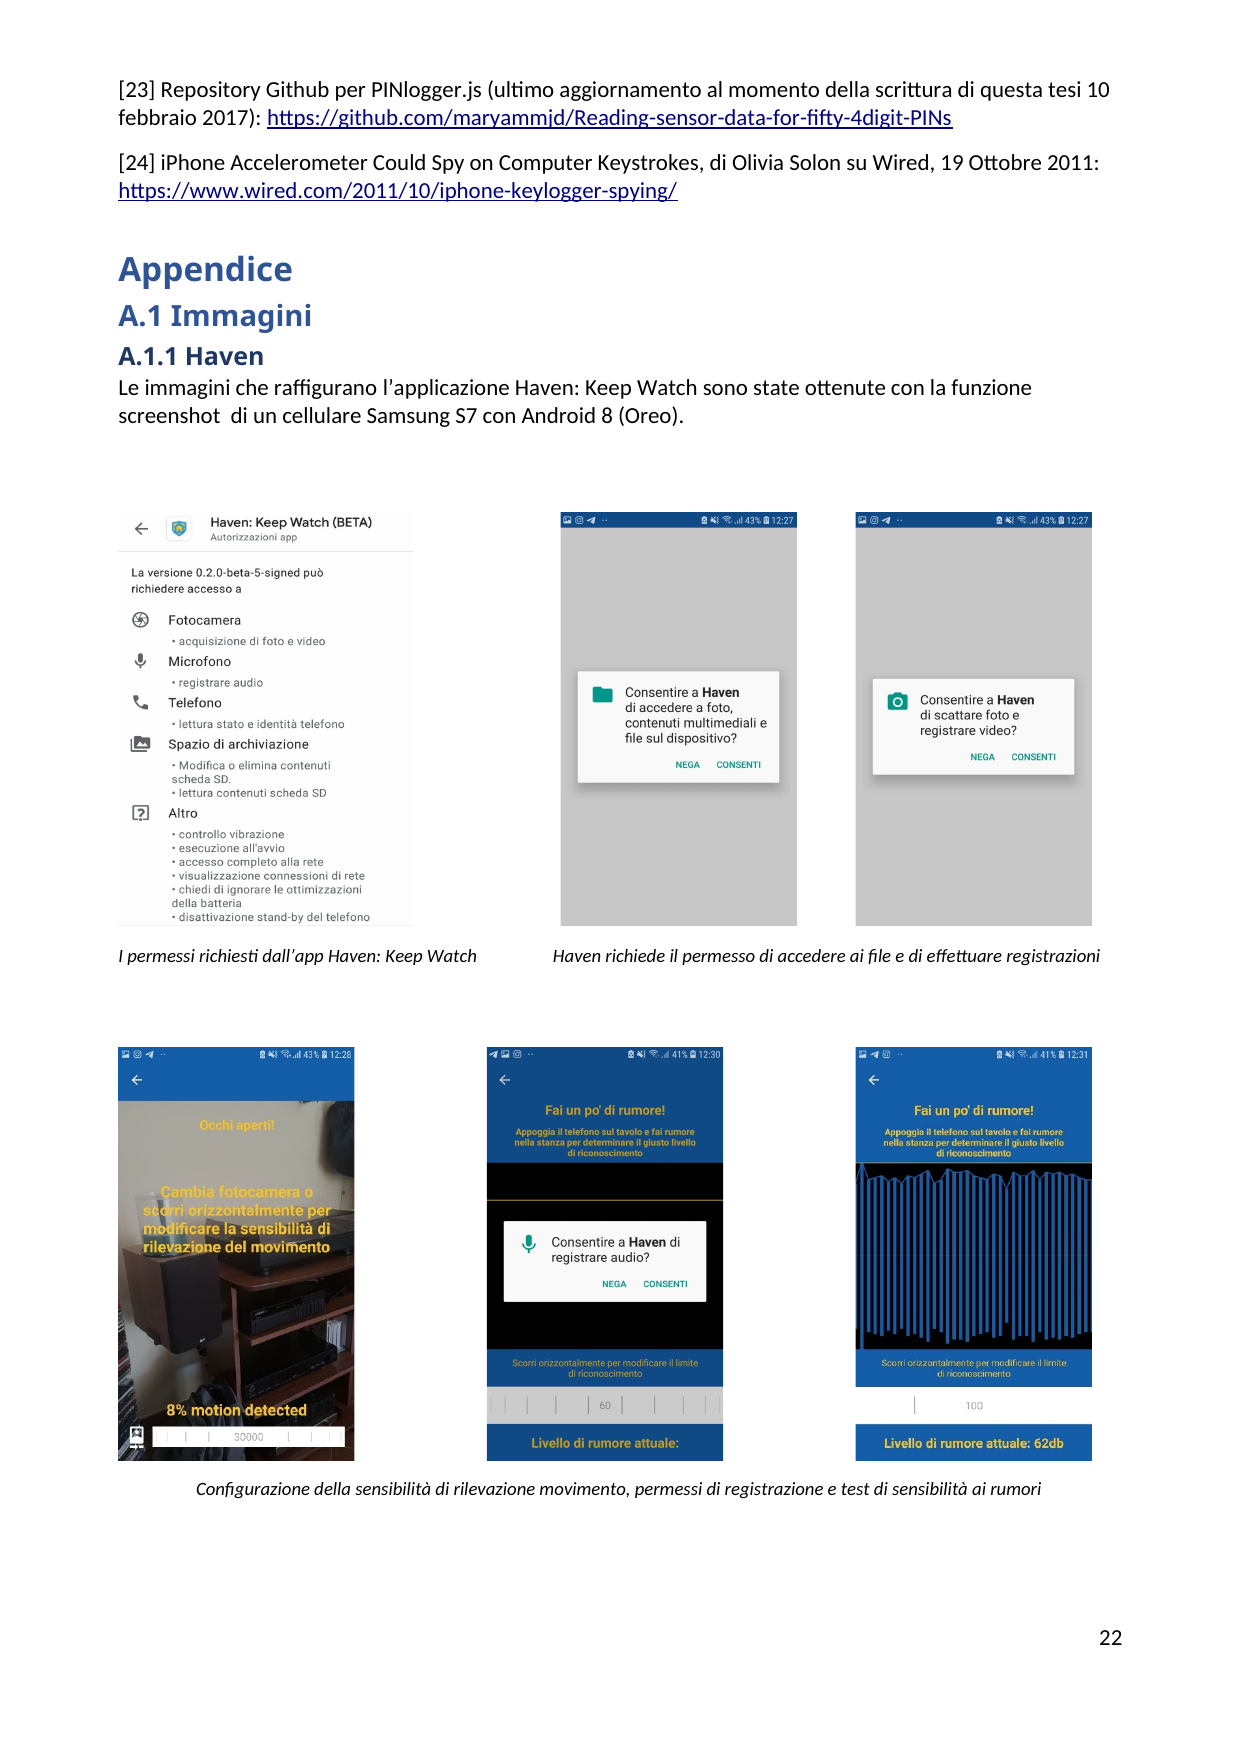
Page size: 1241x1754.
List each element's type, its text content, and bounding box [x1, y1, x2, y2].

text Configurazione della sensibilità di rilevazione movimento, permessi di registrazione e test di sensibilità ai rumori [118, 1477, 1122, 1500]
text [24] iPhone Accelerometer Could Spy on Computer Keystrokes, di Olivia Solon su Wired, 19 Ottobre 2011: https://www.wired.com/2011/10/iphone-keylogger-spying/ [118, 148, 1122, 204]
subtitle A.1.1 Haven [118, 339, 1122, 373]
subtitle Appendice [118, 245, 1122, 291]
text Le immagini che raffigurano l’applicazione Haven: Keep Watch sono state ottenute con la funzione screenshot di un cellulare Samsung S7 con Android 8 (Oreo). [118, 373, 1122, 429]
text [23] Repository Github per PINlogger.js (ultimo aggiornamento al momento della scrittura di questa tesi 10 febbraio 2017): https://github.com/maryammjd/Reading-sensor-data-for-fifty-4digit-PINs [118, 75, 1122, 131]
subtitle A.1 Immagini [118, 295, 1122, 335]
text I permessi richiesti dall’app Haven: Keep Watch Haven richiede il permesso di accedere ai file e di effettuare registrazioni [118, 943, 1122, 968]
